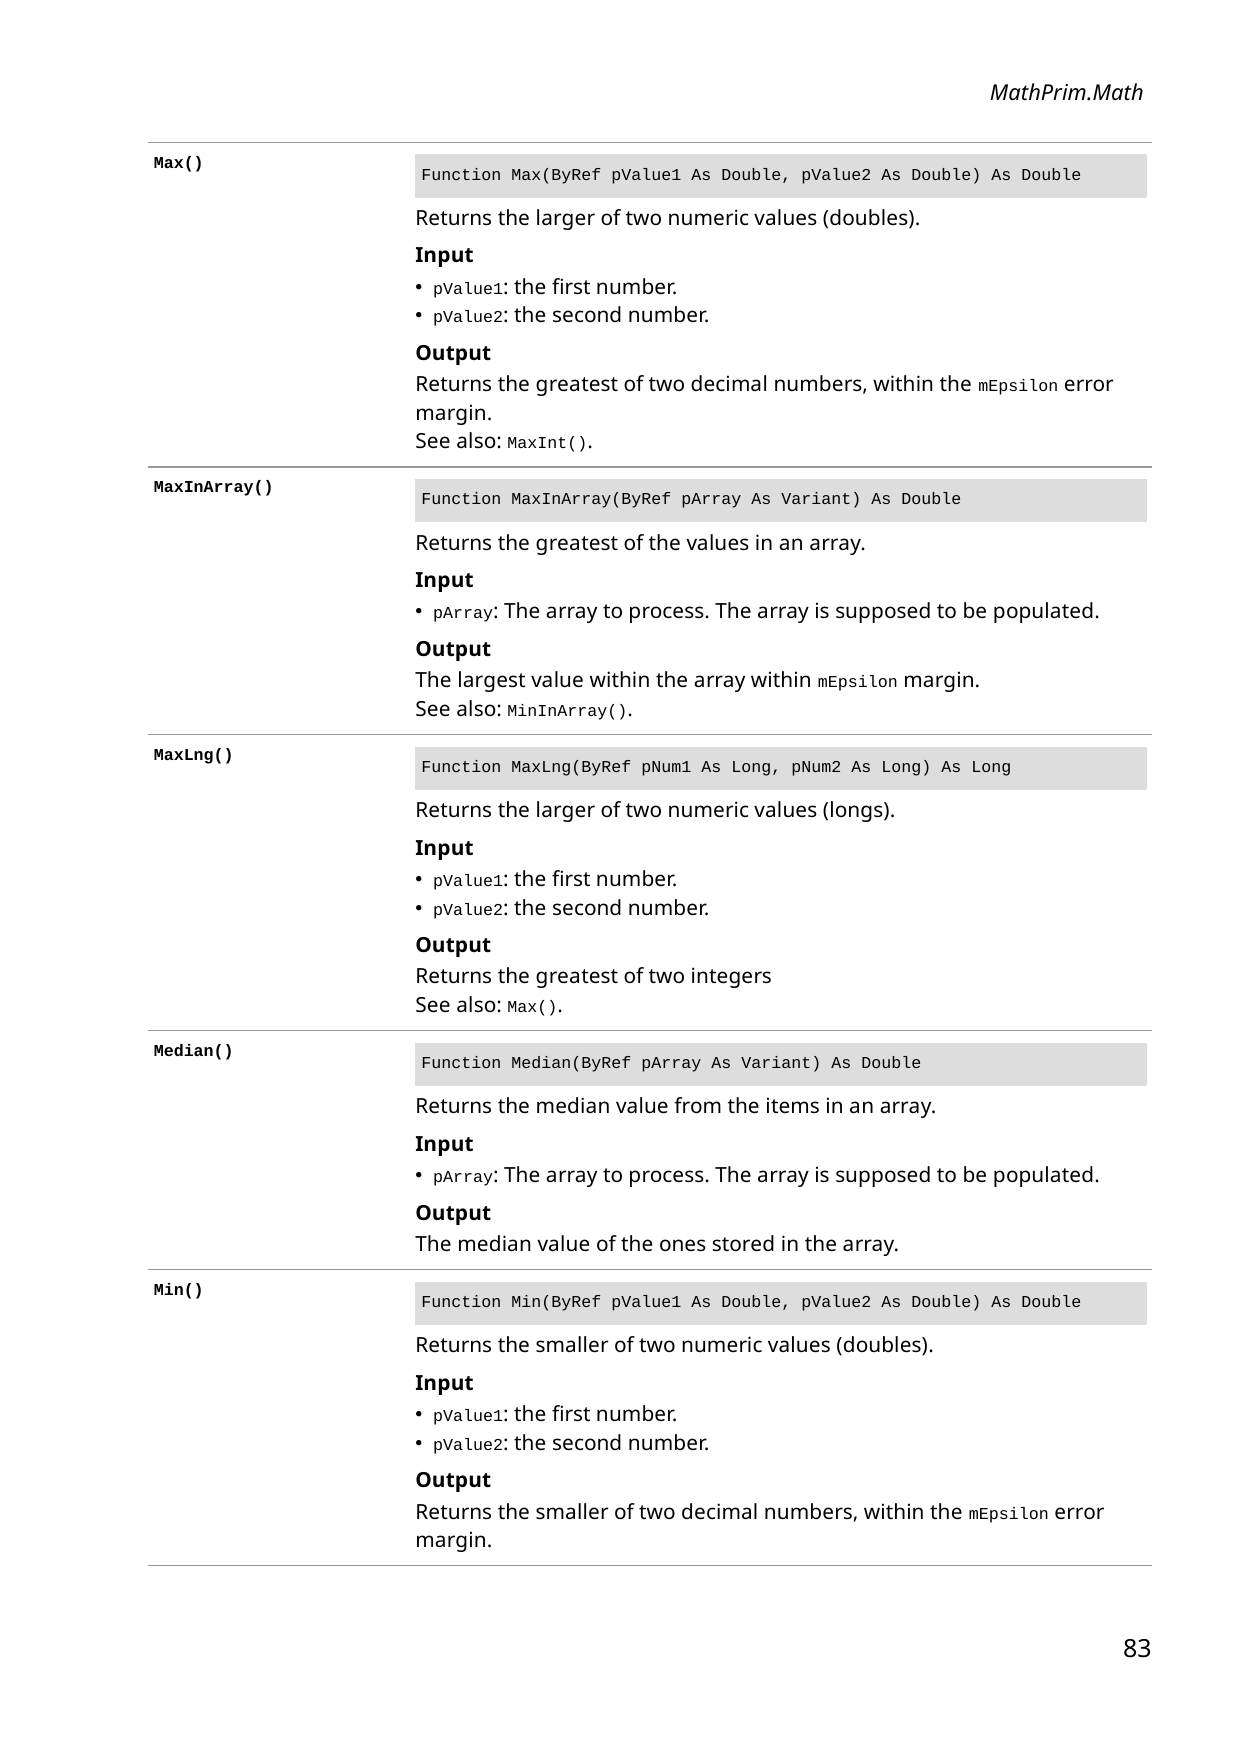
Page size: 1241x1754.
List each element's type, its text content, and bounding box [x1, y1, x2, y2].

table_cell Function MaxLng(ByRef pNum1 As Long, pNum2 As Long) As Long Returns the larger of two numeric values (longs). Input pValue1: the first number. pValue2: the second number. Output Returns the greatest of two integers See also: Max(). [409, 735, 1152, 1030]
table_cell Function Median(ByRef pArray As Variant) As Double Returns the median value from the items in an array. Input pArray: The array to process. The array is supposed to be populated. Output The median value of the ones stored in the array. [409, 1031, 1152, 1269]
table_cell MaxLng() [148, 735, 409, 1030]
table_cell Min() [148, 1270, 409, 1565]
table_cell Function Max(ByRef pValue1 As Double, pValue2 As Double) As Double Returns the larger of two numeric values (doubles). Input pValue1: the first number. pValue2: the second number. Output Returns the greatest of two decimal numbers, within the mEpsilon error margin. See also: MaxInt(). [409, 143, 1152, 466]
table_cell MaxInArray() [148, 468, 409, 734]
table_cell Max() [148, 143, 409, 466]
table_cell Median() [148, 1031, 409, 1269]
table_cell Function Min(ByRef pValue1 As Double, pValue2 As Double) As Double Returns the smaller of two numeric values (doubles). Input pValue1: the first number. pValue2: the second number. Output Returns the smaller of two decimal numbers, within the mEpsilon error margin. [409, 1270, 1152, 1565]
table_cell Function MaxInArray(ByRef pArray As Variant) As Double Returns the greatest of the values in an array. Input pArray: The array to process. The array is supposed to be populated. Output The largest value within the array within mEpsilon margin. See also: MinInArray(). [409, 468, 1152, 734]
